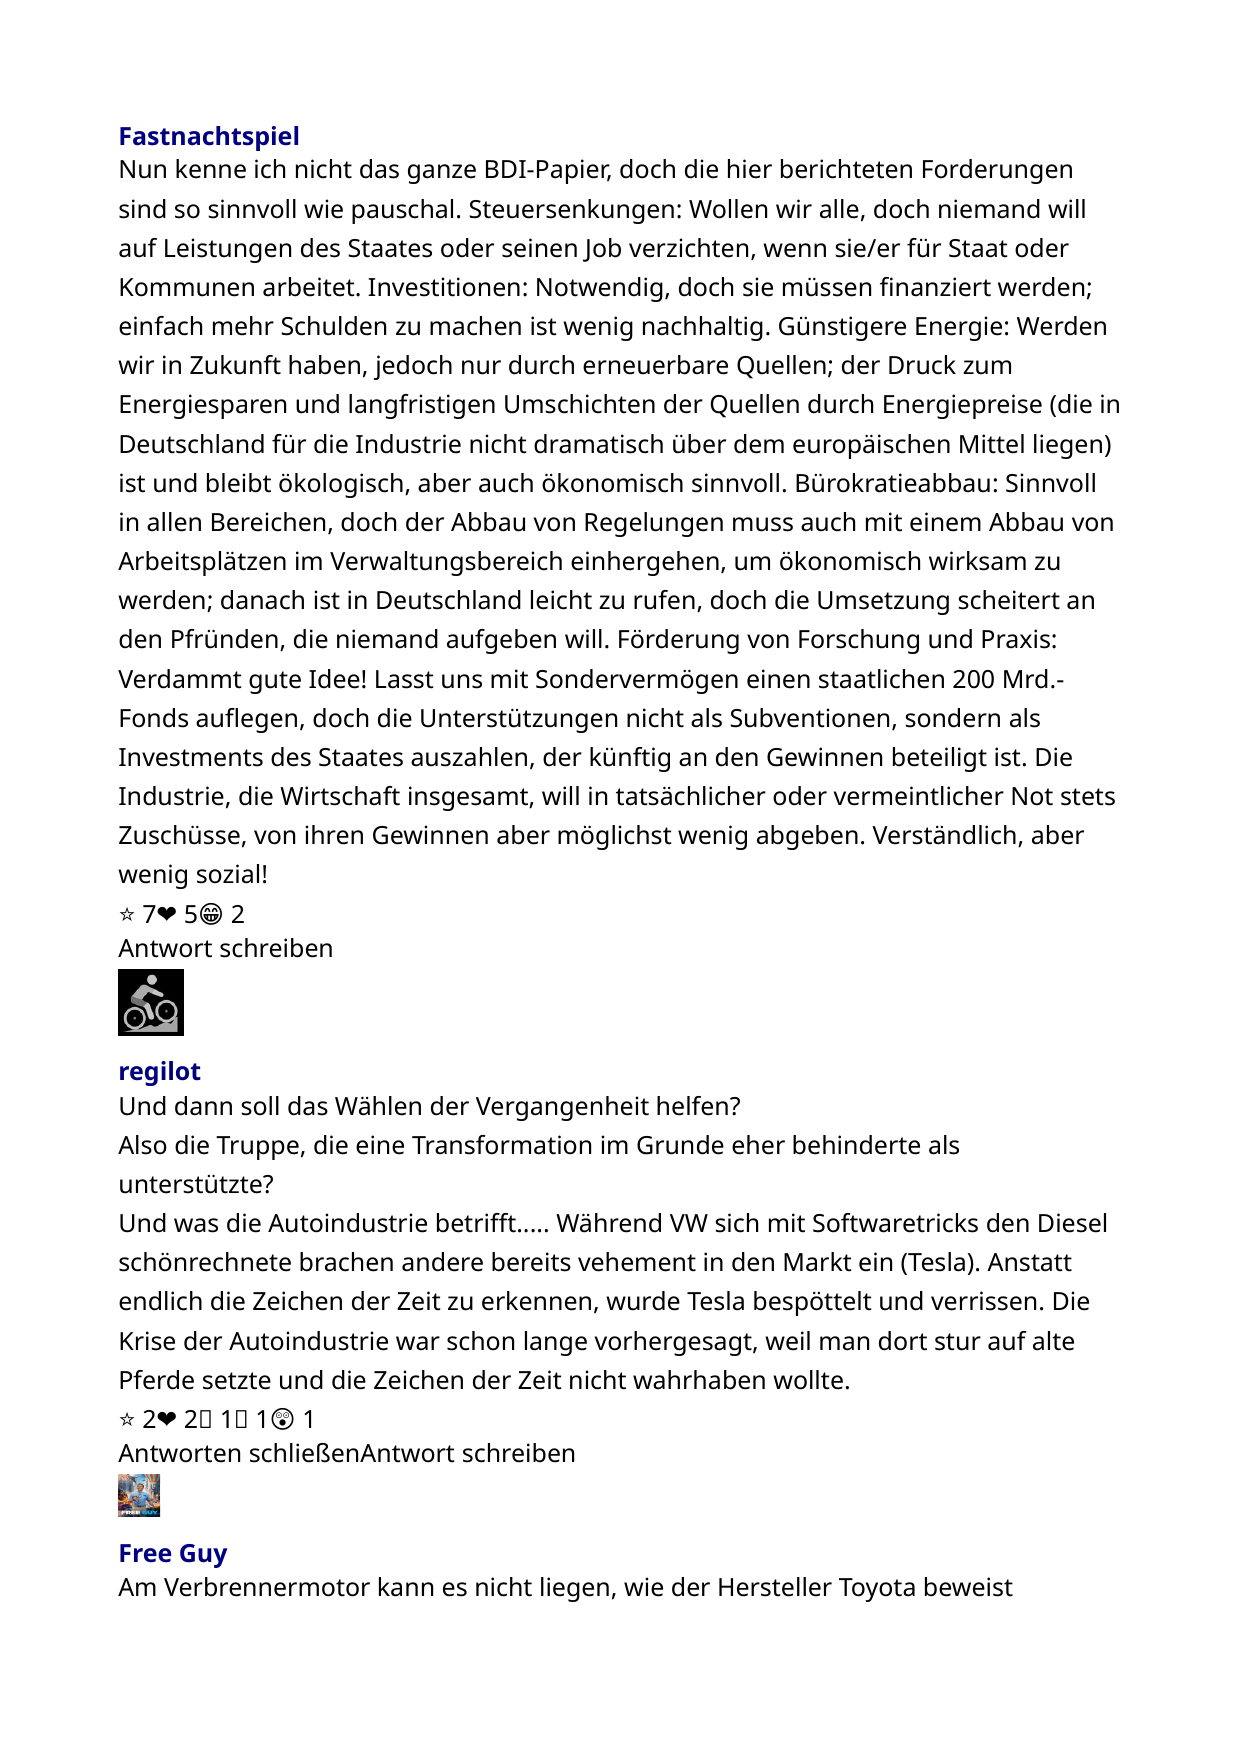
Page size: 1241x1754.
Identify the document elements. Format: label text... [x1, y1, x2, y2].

text Und was die Autoindustrie betrifft..... Während VW sich mit Softwaretricks den Diesel schönrechnete brachen andere bereits vehement in den Markt ein (Tesla). Anstatt endlich die Zeichen der Zeit zu erkennen, wurde Tesla bespöttelt und verrissen. Die Krise der Autoindustrie war schon lange vorhergesagt, weil man dort stur auf alte Pferde setzte und die Zeichen der Zeit nicht wahrhaben wollte. [118, 1206, 1122, 1396]
picture [118, 1474, 161, 1517]
text Antwort schreiben [118, 930, 1122, 964]
subtitle Fastnachtspiel [118, 118, 1122, 152]
text Am Verbrennermotor kann es nicht liegen, wie der Hersteller Toyota beweist [118, 1570, 1122, 1604]
text Nun kenne ich nicht das ganze BDI-Papier, doch die hier berichteten Forderungen sind so sinnvoll wie pauschal. Steuersenkungen: Wollen wir alle, doch niemand will auf Leistungen des Staates oder seinen Job verzichten, wenn sie/er für Staat oder Kommunen arbeitet. Investitionen: Notwendig, doch sie müssen finanziert werden; einfach mehr Schulden zu machen ist wenig nachhaltig. Günstigere Energie: Werden wir in Zukunft haben, jedoch nur durch erneuerbare Quellen; der Druck zum Energiesparen und langfristigen Umschichten der Quellen durch Energiepreise (die in Deutschland für die Industrie nicht dramatisch über dem europäischen Mittel liegen) ist und bleibt ökologisch, aber auch ökonomisch sinnvoll. Bürokratieabbau: Sinnvoll in allen Bereichen, doch der Abbau von Regelungen muss auch mit einem Abbau von Arbeitsplätzen im Verwaltungsbereich einhergehen, um ökonomisch wirksam zu werden; danach ist in Deutschland leicht zu rufen, doch die Umsetzung scheitert an den Pfründen, die niemand aufgeben will. Förderung von Forschung und Praxis: Verdammt gute Idee! Lasst uns mit Sondervermögen einen staatlichen 200 Mrd.-Fonds auflegen, doch die Unterstützungen nicht als Subventionen, sondern als Investments des Staates auszahlen, der künftig an den Gewinnen beteiligt ist. Die Industrie, die Wirtschaft insgesamt, will in tatsächlicher oder vermeintlicher Not stets Zuschüsse, von ihren Gewinnen aber möglichst wenig abgeben. Verständlich, aber wenig sozial! [118, 152, 1122, 891]
text ⭐️ 7❤️ 5😁 2 [118, 896, 1122, 930]
subtitle Free Guy [118, 1536, 1122, 1570]
text Und dann soll das Wählen der Vergangenheit helfen? [118, 1088, 1122, 1122]
subtitle regilot [118, 1054, 1122, 1088]
picture [118, 969, 184, 1036]
text Also die Truppe, die eine Transformation im Grunde eher behinderte als unterstützte? [118, 1127, 1122, 1201]
text ⭐️ 2❤️ 2🙁 1🤨 1😲 1 [118, 1401, 1122, 1436]
text Antworten schließenAntwort schreiben [118, 1436, 1122, 1469]
